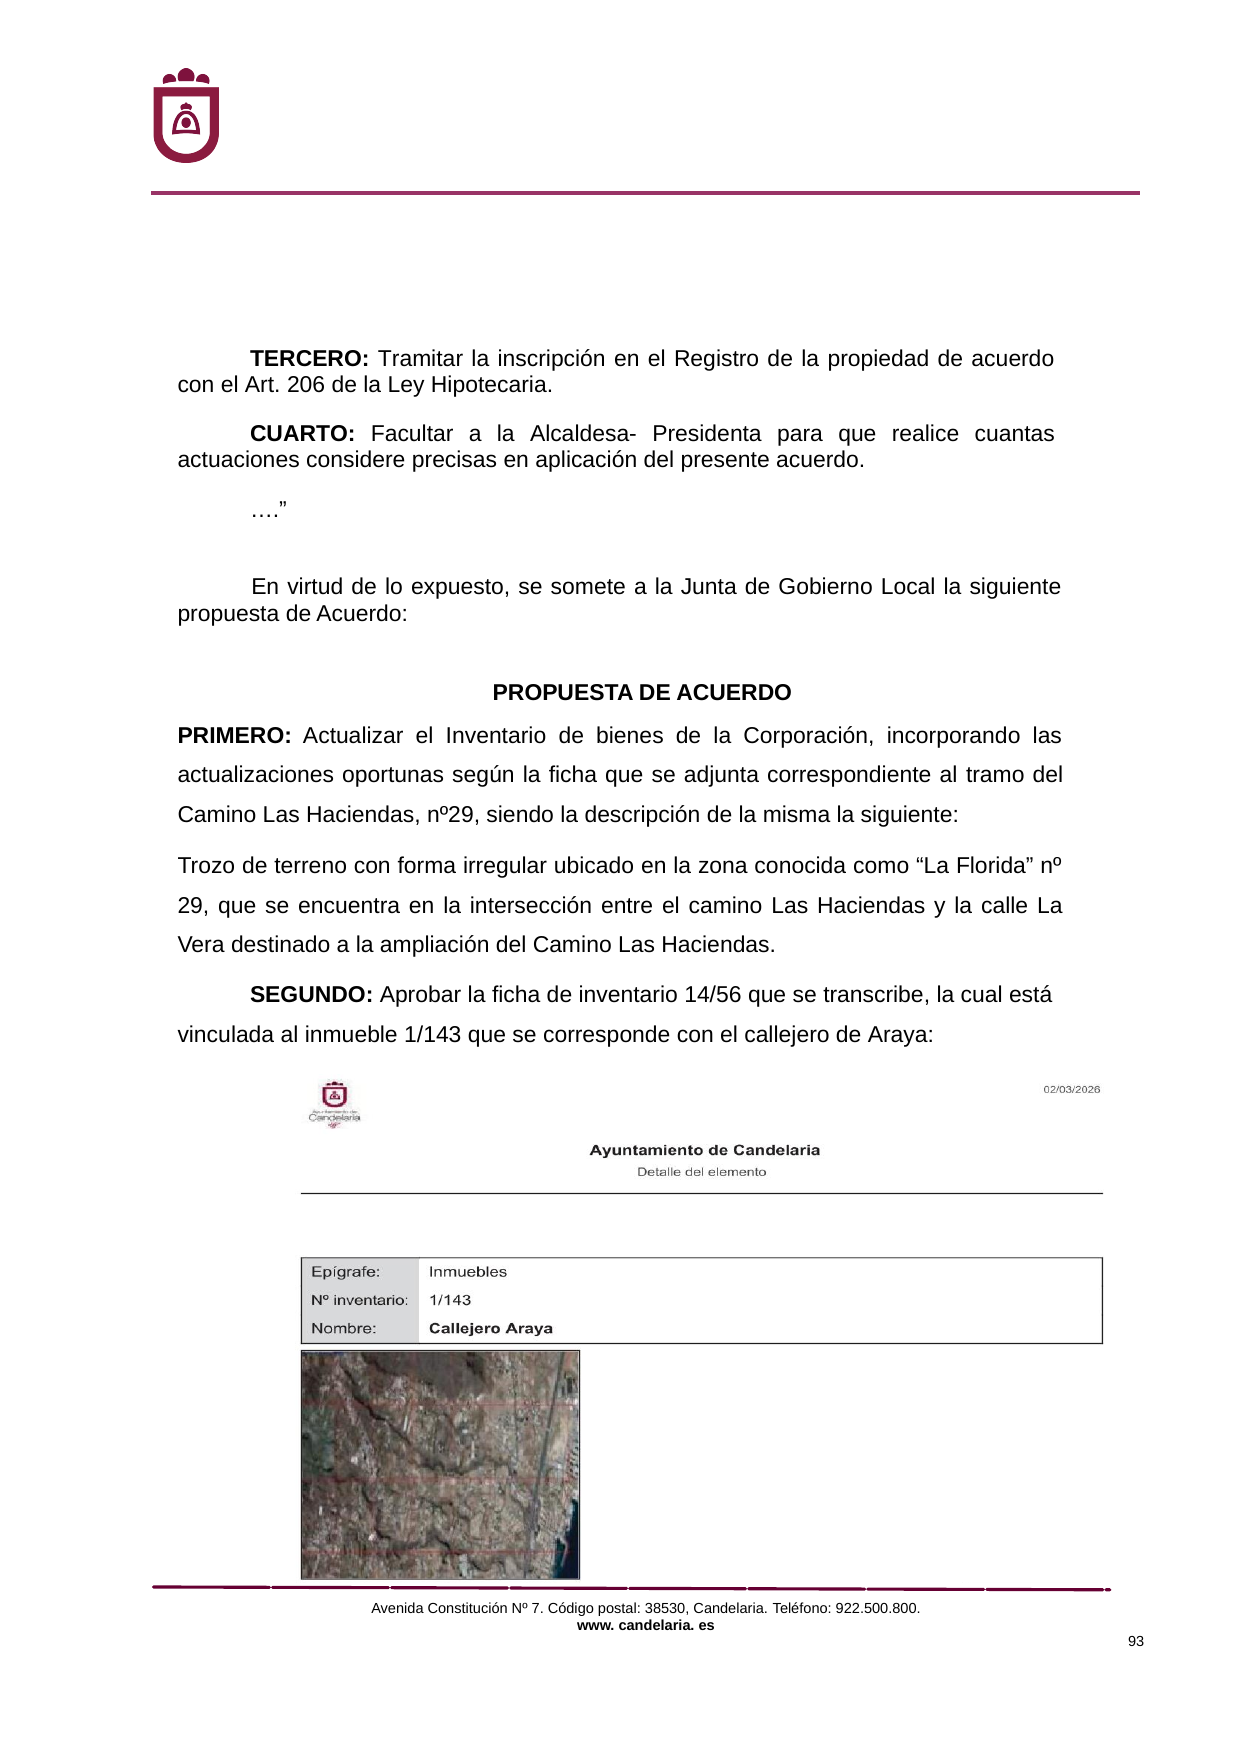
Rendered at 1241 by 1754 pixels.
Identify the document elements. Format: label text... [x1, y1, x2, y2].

text ….” [177, 496, 1056, 522]
text Trozo de terreno con forma irregular ubicado en la zona conocida como “La Florida” nº 29, que se encuentra en la intersección entre el camino Las Haciendas y la calle La Vera destinado a la ampliación del Camino Las Haciendas. [177, 852, 1063, 958]
text SEGUNDO: Aprobar la ficha de inventario 14/56 que se transcribe, la cual está vinculada al inmueble 1/143 que se corresponde con el callejero de Araya: [177, 981, 1056, 1047]
text CUARTO: Facultar a la Alcaldesa- Presidenta para que realice cuantas actuaciones considere precisas en aplicación del presente acuerdo. [177, 420, 1056, 473]
text PROPUESTA DE ACUERDO [222, 678, 1063, 705]
text En virtud de lo expuesto, se somete a la Junta de Gobierno Local la siguiente propuesta de Acuerdo: [177, 573, 1063, 626]
text PRIMERO: Actualizar el Inventario de bienes de la Corporación, incorporando las actualizaciones oportunas según la ficha que se adjunta correspondiente al tramo del Camino Las Haciendas, nº29, siendo la descripción de la misma la siguiente: [177, 722, 1063, 827]
text TERCERO: Tramitar la inscripción en el Registro de la propiedad de acuerdo con el Art. 206 de la Ley Hipotecaria. [177, 344, 1056, 397]
